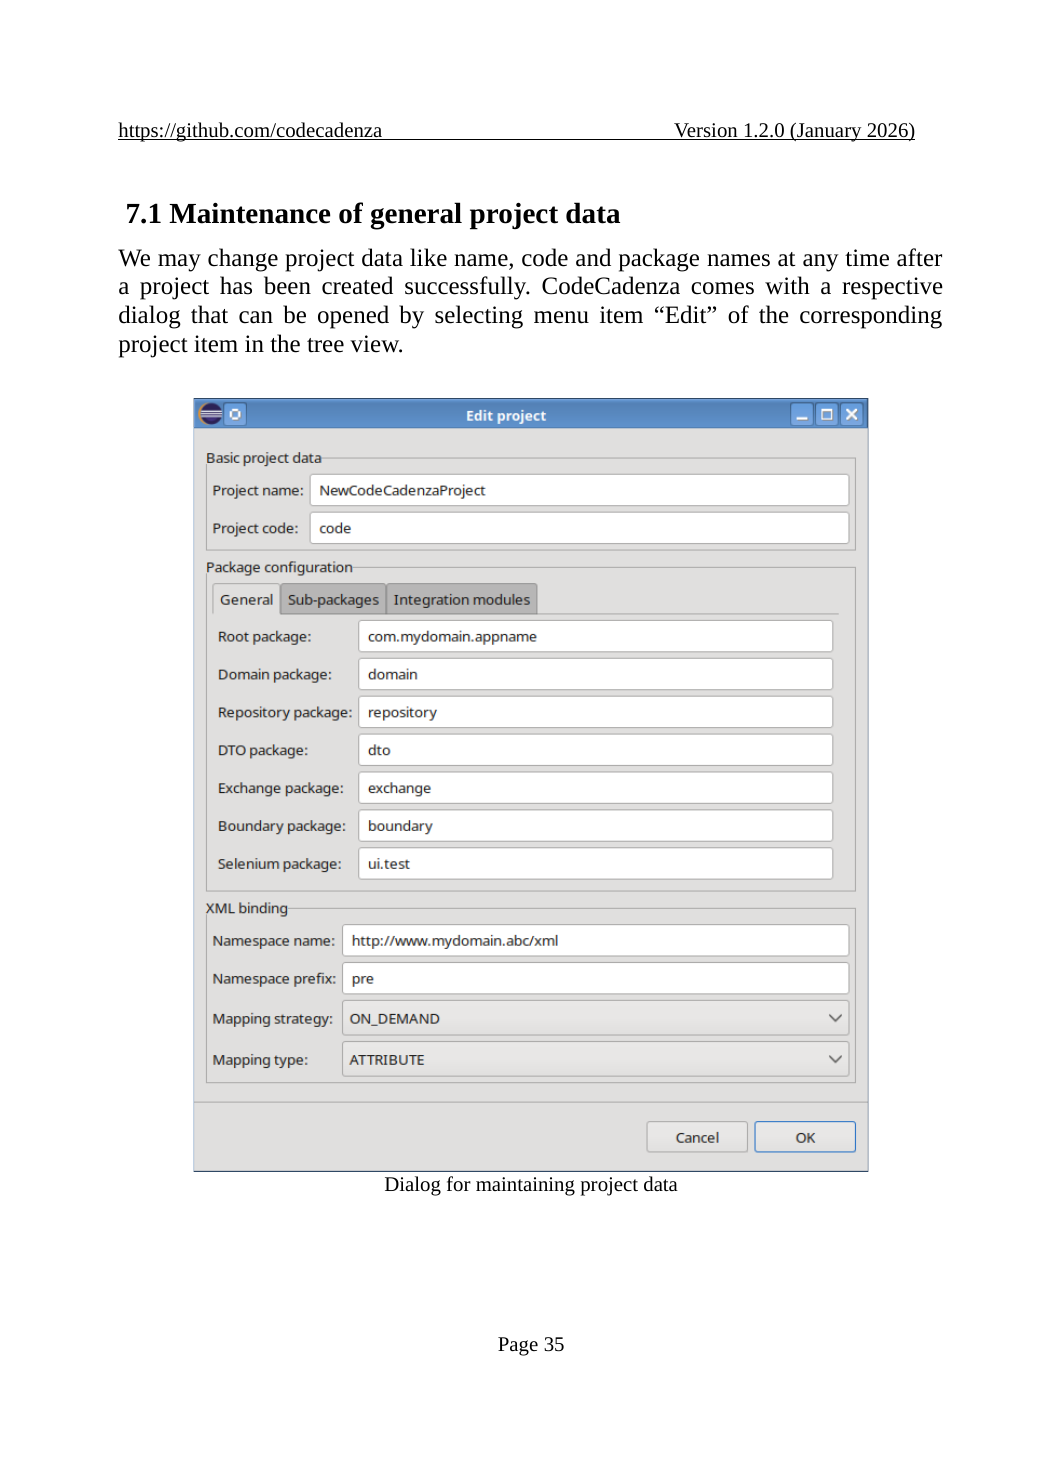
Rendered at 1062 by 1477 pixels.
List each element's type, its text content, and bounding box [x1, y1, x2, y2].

picture [193, 398, 869, 1172]
text We may change project data like name, code and package names at any time after a project has been created successfully. CodeCadenza comes with a respective dialog that can be opened by selecting menu item “Edit” of the corresponding project item in the tree view. [118, 243, 944, 358]
text Dialog for maintaining project data [193, 1172, 868, 1196]
subtitle Maintenance of general project data [118, 197, 944, 230]
